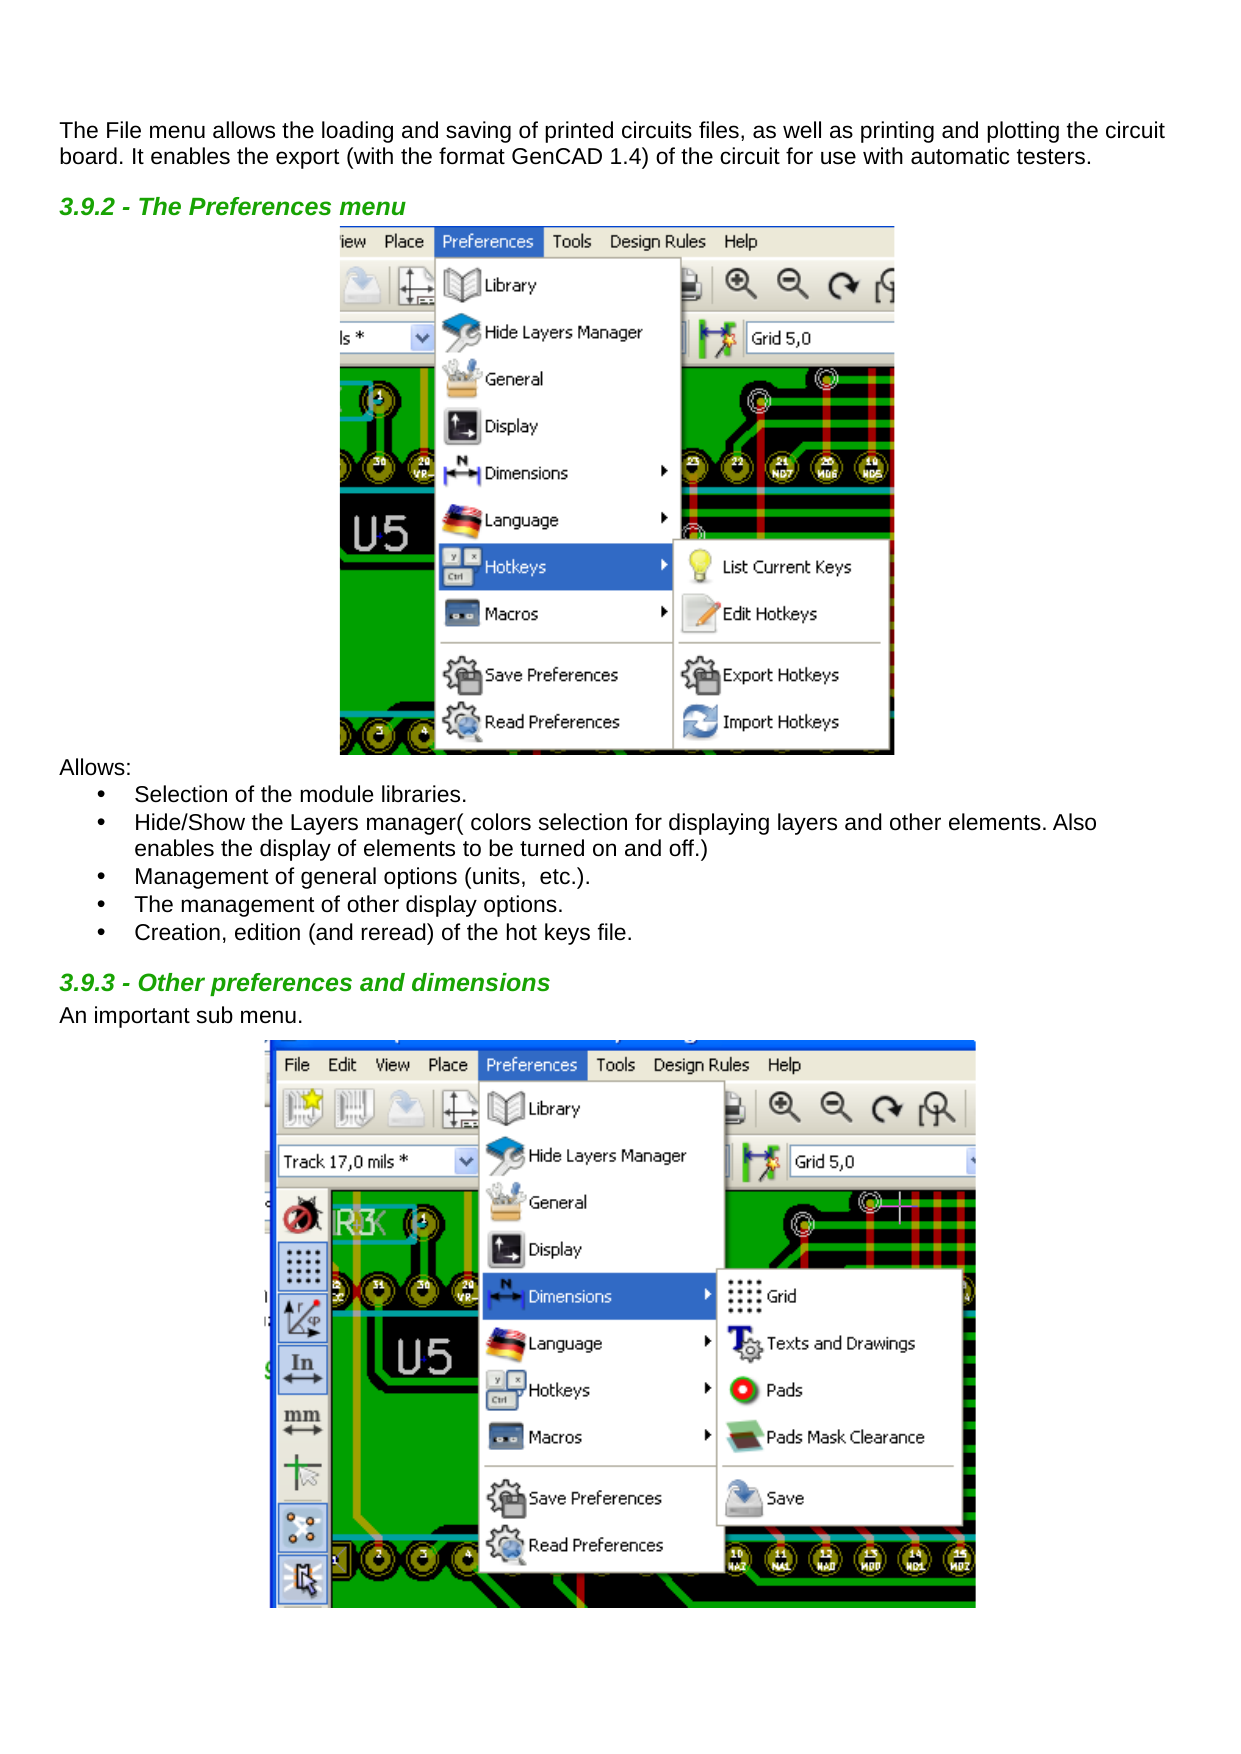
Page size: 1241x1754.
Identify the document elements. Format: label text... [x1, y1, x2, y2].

list Management of general options (units, etc.). [97, 862, 1181, 890]
text An important sub menu. [59, 1003, 1181, 1029]
list The management of other display options. [97, 890, 1181, 918]
list Creation, edition (and reread) of the hot keys file. [97, 918, 1181, 946]
picture [264, 1040, 976, 1608]
text The File menu allows the loading and saving of printed circuits files, as well as printing and plotting the circuit board. It enables the export (with the format GenCAD 1.4) of the circuit for use with automatic testers. [59, 118, 1181, 169]
text Allows: [59, 754, 1181, 780]
subtitle Other preferences and dimensions [59, 969, 1181, 997]
list Selection of the module libraries. [97, 780, 1181, 808]
list Hide/Show the Layers manager( colors selection for displaying layers and other elements. Also enables the display of elements to be turned on and off.) [97, 808, 1181, 862]
picture [339, 226, 895, 755]
subtitle The Preferences menu [59, 192, 1181, 220]
